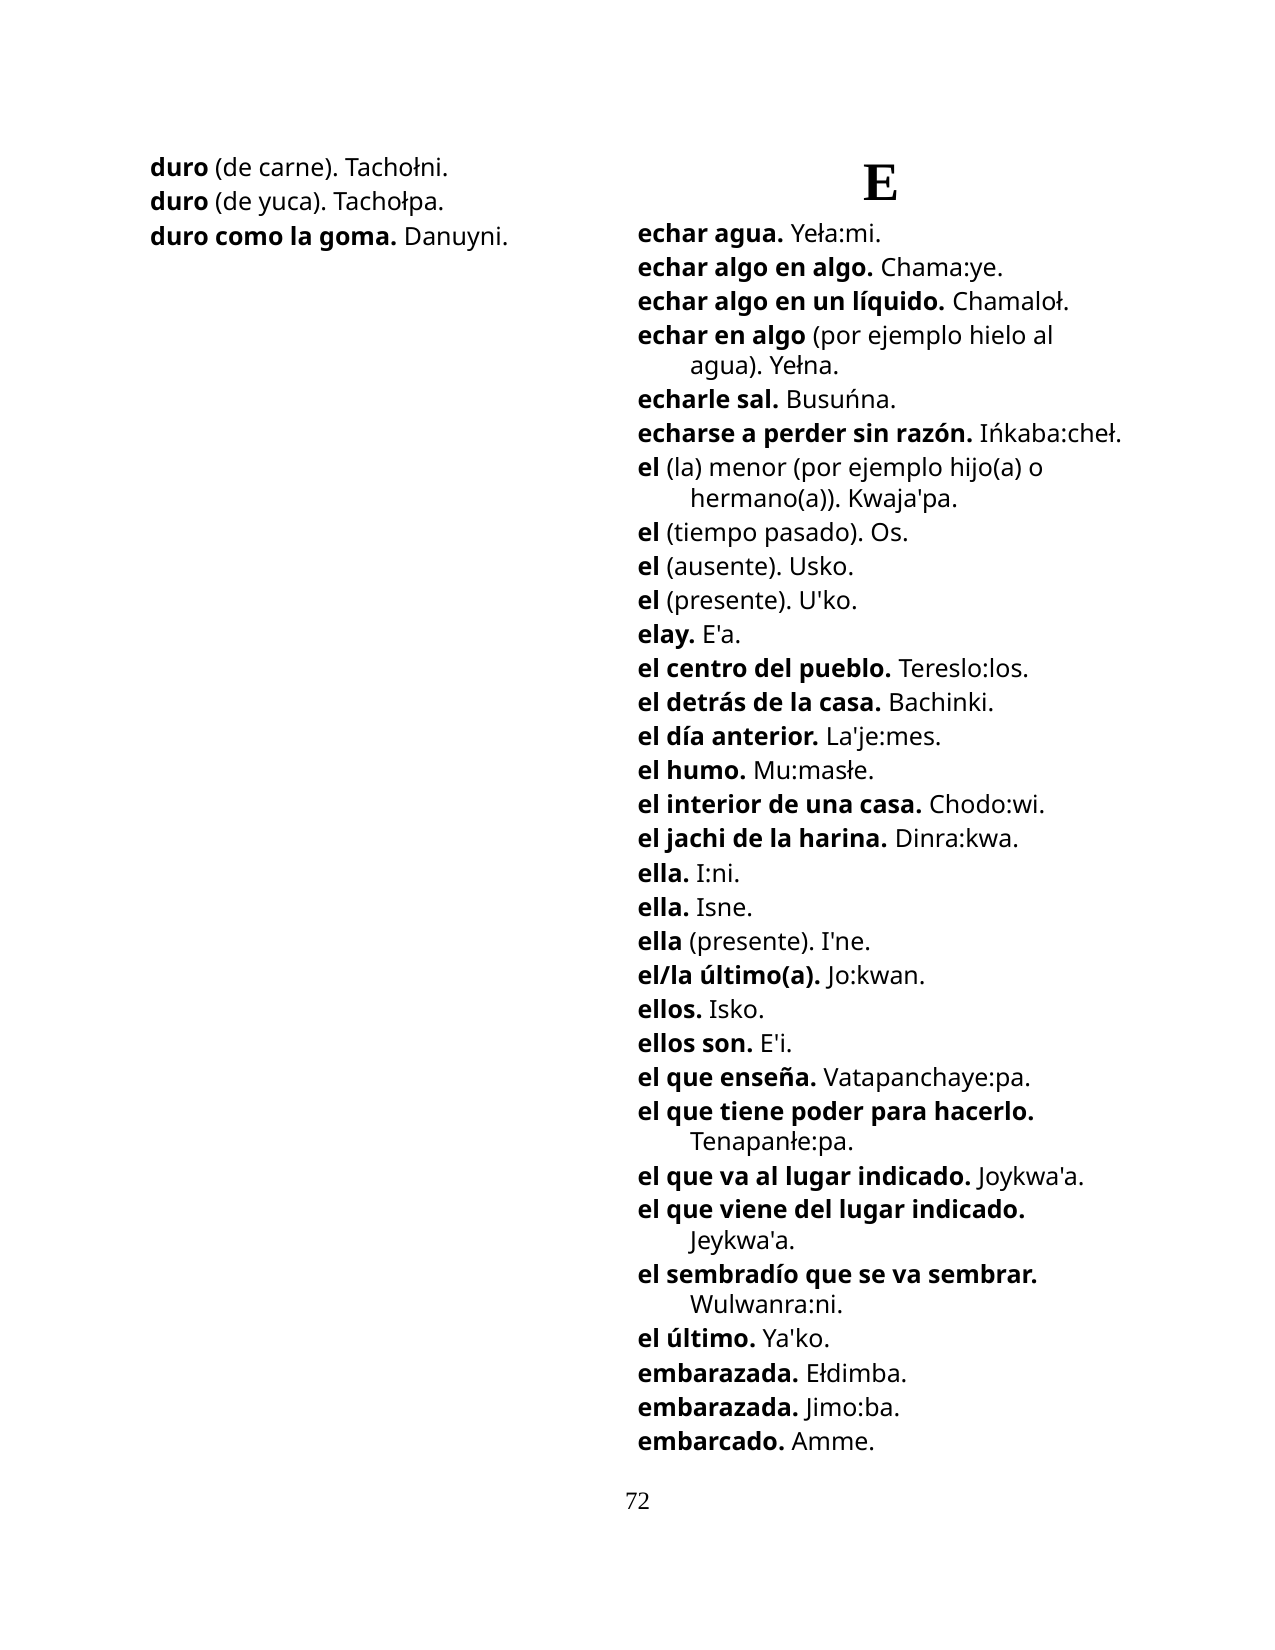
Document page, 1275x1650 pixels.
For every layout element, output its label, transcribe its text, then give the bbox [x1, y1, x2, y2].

text embarazada. Jimo:ba. [637, 1389, 1125, 1423]
text duro (de carne). Tachołni. [150, 150, 637, 184]
text el centro del pueblo. Tereslo:los. [637, 651, 1125, 685]
text ella (presente). I'ne. [637, 923, 1125, 957]
text el (tiempo pasado). Os. [637, 514, 1125, 549]
text el que enseña. Vatapanchaye:pa. [637, 1059, 1125, 1094]
text el (la) menor (por ejemplo hijo(a) o hermano(a)). Kwaja'pa. [637, 450, 1125, 514]
text el (presente). U'ko. [637, 583, 1125, 617]
text echar algo en algo. Chama:ye. [637, 249, 1125, 283]
text el detrás de la casa. Bachinki. [637, 685, 1125, 719]
text duro (de yuca). Tachołpa. [150, 184, 637, 218]
text embarazada. Ełdimba. [637, 1355, 1125, 1389]
text el jachi de la harina. Dinra:kwa. [637, 821, 1125, 855]
text ellos. Isko. [637, 991, 1125, 1026]
text echarle sal. Busuńna. [637, 382, 1125, 416]
text echar algo en un líquido. Chamaloł. [637, 283, 1125, 317]
text echar en algo (por ejemplo hielo al agua). Yełna. [637, 317, 1125, 382]
text el (ausente). Usko. [637, 549, 1125, 583]
text el día anterior. La'je:mes. [637, 719, 1125, 753]
text echar agua. Yeła:mi. [637, 215, 1125, 249]
text ella. Isne. [637, 889, 1125, 923]
text ella. I:ni. [637, 855, 1125, 889]
text embarcado. Amme. [637, 1423, 1125, 1457]
text echarse a perder sin razón. Ińkaba:cheł. [637, 416, 1125, 450]
text el humo. Mu:masłe. [637, 753, 1125, 787]
text el interior de una casa. Chodo:wi. [637, 787, 1125, 821]
text el que tiene poder para hacerlo. Tenapanłe:pa. [637, 1094, 1125, 1158]
text ellos son. E'i. [637, 1026, 1125, 1059]
subtitle E [637, 150, 1125, 212]
text el que viene del lugar indicado. Jeykwa'a. [637, 1192, 1125, 1257]
text duro como la goma. Danuyni. [150, 218, 637, 252]
text elay. E'a. [637, 617, 1125, 651]
text el sembradío que se va sembrar. Wulwanra:ni. [637, 1257, 1125, 1321]
text el último. Ya'ko. [637, 1321, 1125, 1355]
text el/la último(a). Jo:kwan. [637, 957, 1125, 991]
text el que va al lugar indicado. Joykwa'a. [637, 1158, 1125, 1192]
